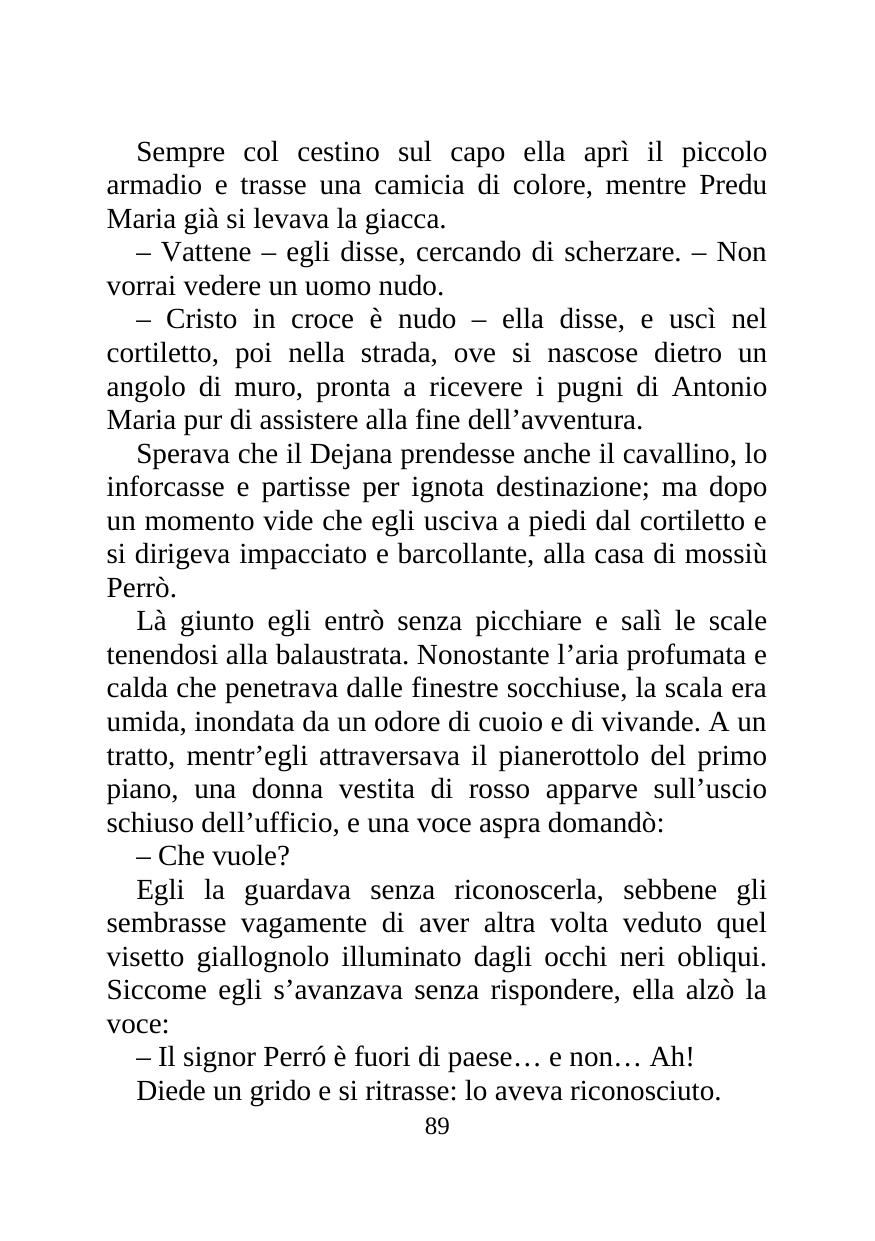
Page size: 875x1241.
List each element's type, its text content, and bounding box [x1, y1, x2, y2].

text Sempre col cestino sul capo ella aprì il piccolo armadio e trasse una camicia di colore, mentre Predu Maria già si levava la giacca. [106, 134, 768, 234]
text Diede un grido e si ritrasse: lo aveva riconosciuto. [106, 1073, 768, 1107]
text Egli la guardava senza riconoscerla, sebbene gli sembrasse vagamente di aver altra volta veduto quel visetto giallognolo illuminato dagli occhi neri obliqui. Siccome egli s’avanzava senza rispondere, ella alzò la voce: [106, 872, 768, 1039]
text – Che vuole? [106, 838, 768, 872]
text – Vattene – egli disse, cercando di scherzare. – Non vorrai vedere un uomo nudo. [106, 234, 768, 302]
text Là giunto egli entrò senza picchiare e salì le scale tenendosi alla balaustrata. Nonostante l’aria profumata e calda che penetrava dalle finestre socchiuse, la scala era umida, inondata da un odore di cuoio e di vivande. A un tratto, mentr’egli attraversava il pianerottolo del primo piano, una donna vestita di rosso apparve sull’uscio schiuso dell’ufficio, e una voce aspra domandò: [106, 603, 768, 838]
text – Il signor Perró è fuori di paese… e non… Ah! [106, 1039, 768, 1073]
text – Cristo in croce è nudo – ella disse, e uscì nel cortiletto, poi nella strada, ove si nascose dietro un angolo di muro, pronta a ricevere i pugni di Antonio Maria pur di assistere alla fine dell’avventura. [106, 302, 768, 436]
text Sperava che il Dejana prendesse anche il cavallino, lo inforcasse e partisse per ignota destinazione; ma dopo un momento vide che egli usciva a piedi dal cortiletto e si dirigeva impacciato e barcollante, alla casa di mossiù Perrò. [106, 436, 768, 603]
